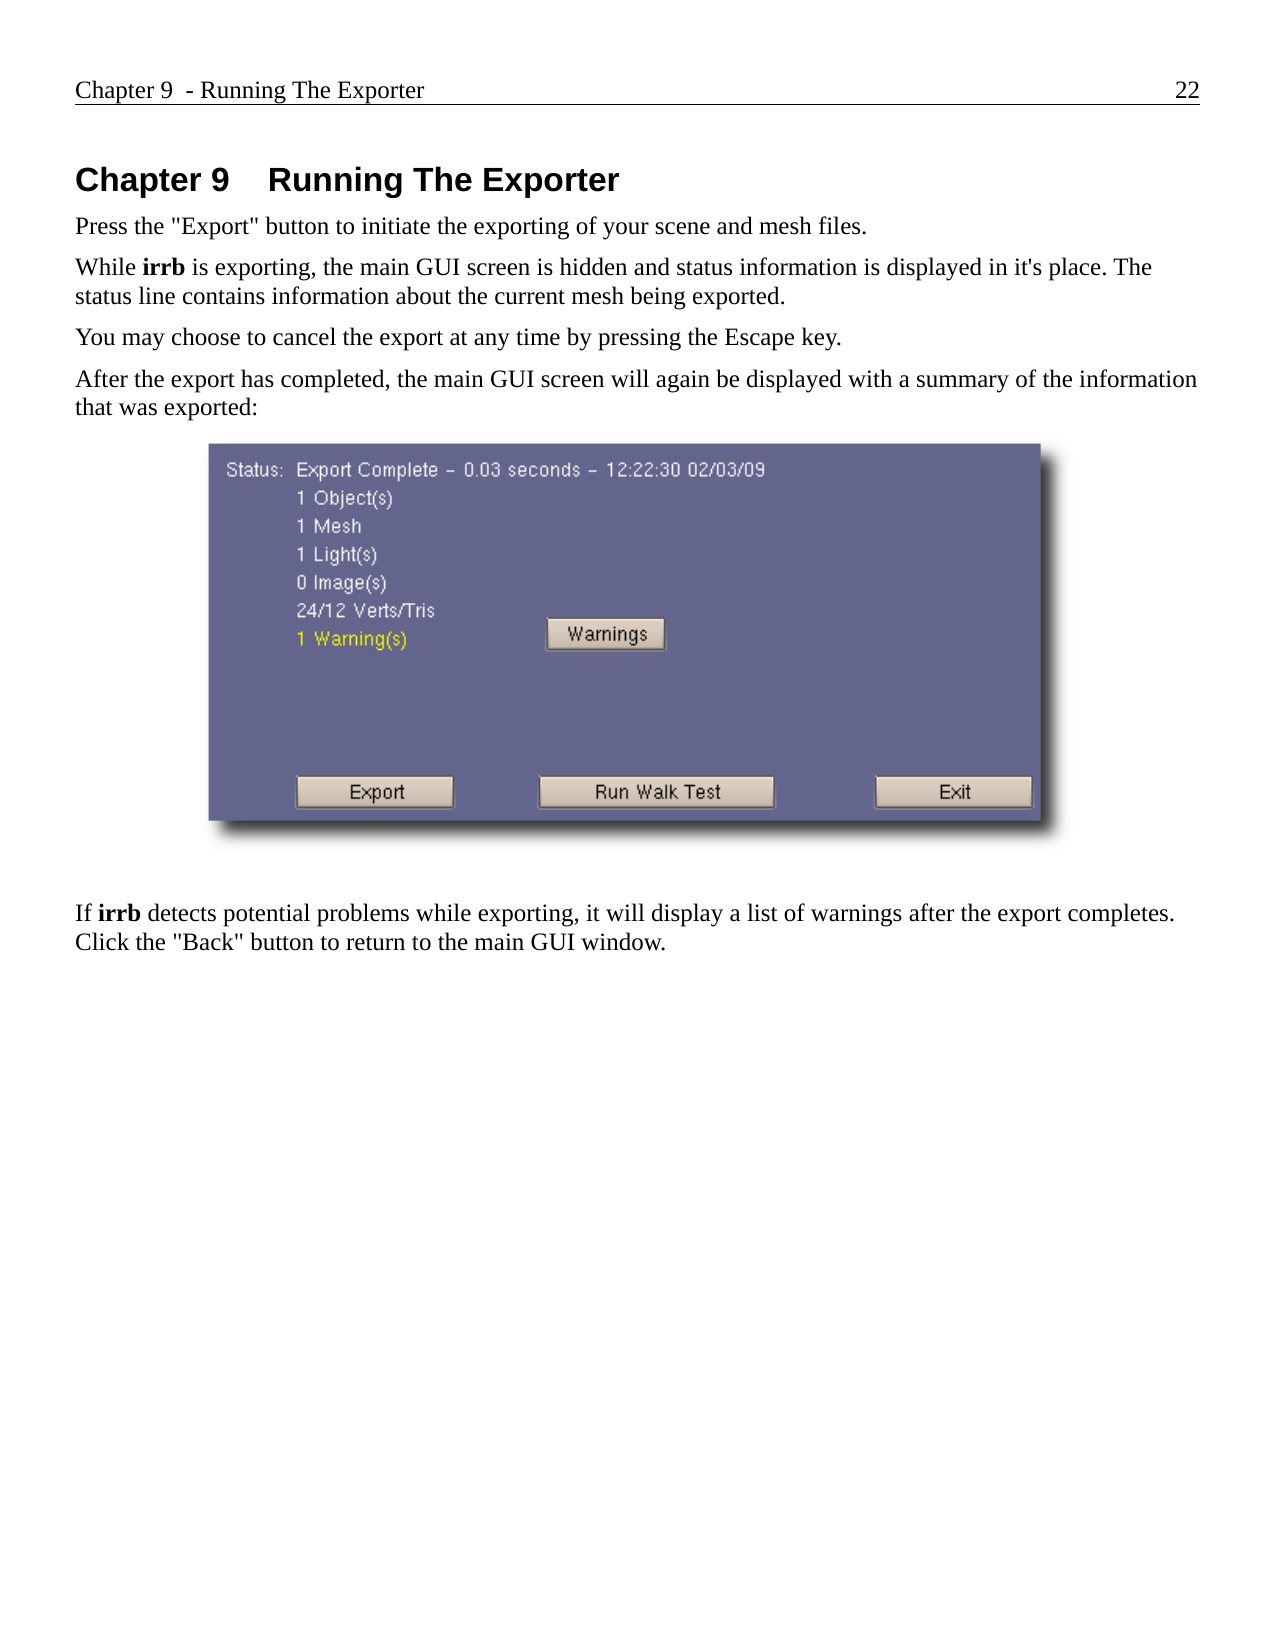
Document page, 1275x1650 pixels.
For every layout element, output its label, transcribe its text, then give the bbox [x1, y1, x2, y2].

subtitle Running The Exporter [75, 160, 1200, 199]
text You may choose to cancel the export at any time by pressing the Escape key. [75, 322, 1200, 351]
text While irrb is exporting, the main GUI screen is hidden and status information is displayed in it's place. The status line contains information about the current mesh being exported. [75, 252, 1200, 310]
text After the export has completed, the main GUI screen will again be displayed with a summary of the information that was exported: [75, 364, 1200, 421]
picture [198, 433, 1077, 857]
text Press the "Export" button to initiate the exporting of your scene and mesh files. [75, 211, 1200, 240]
text If irrb detects potential problems while exporting, it will display a list of warnings after the export completes. Click the "Back" button to return to the main GUI window. [75, 898, 1200, 956]
